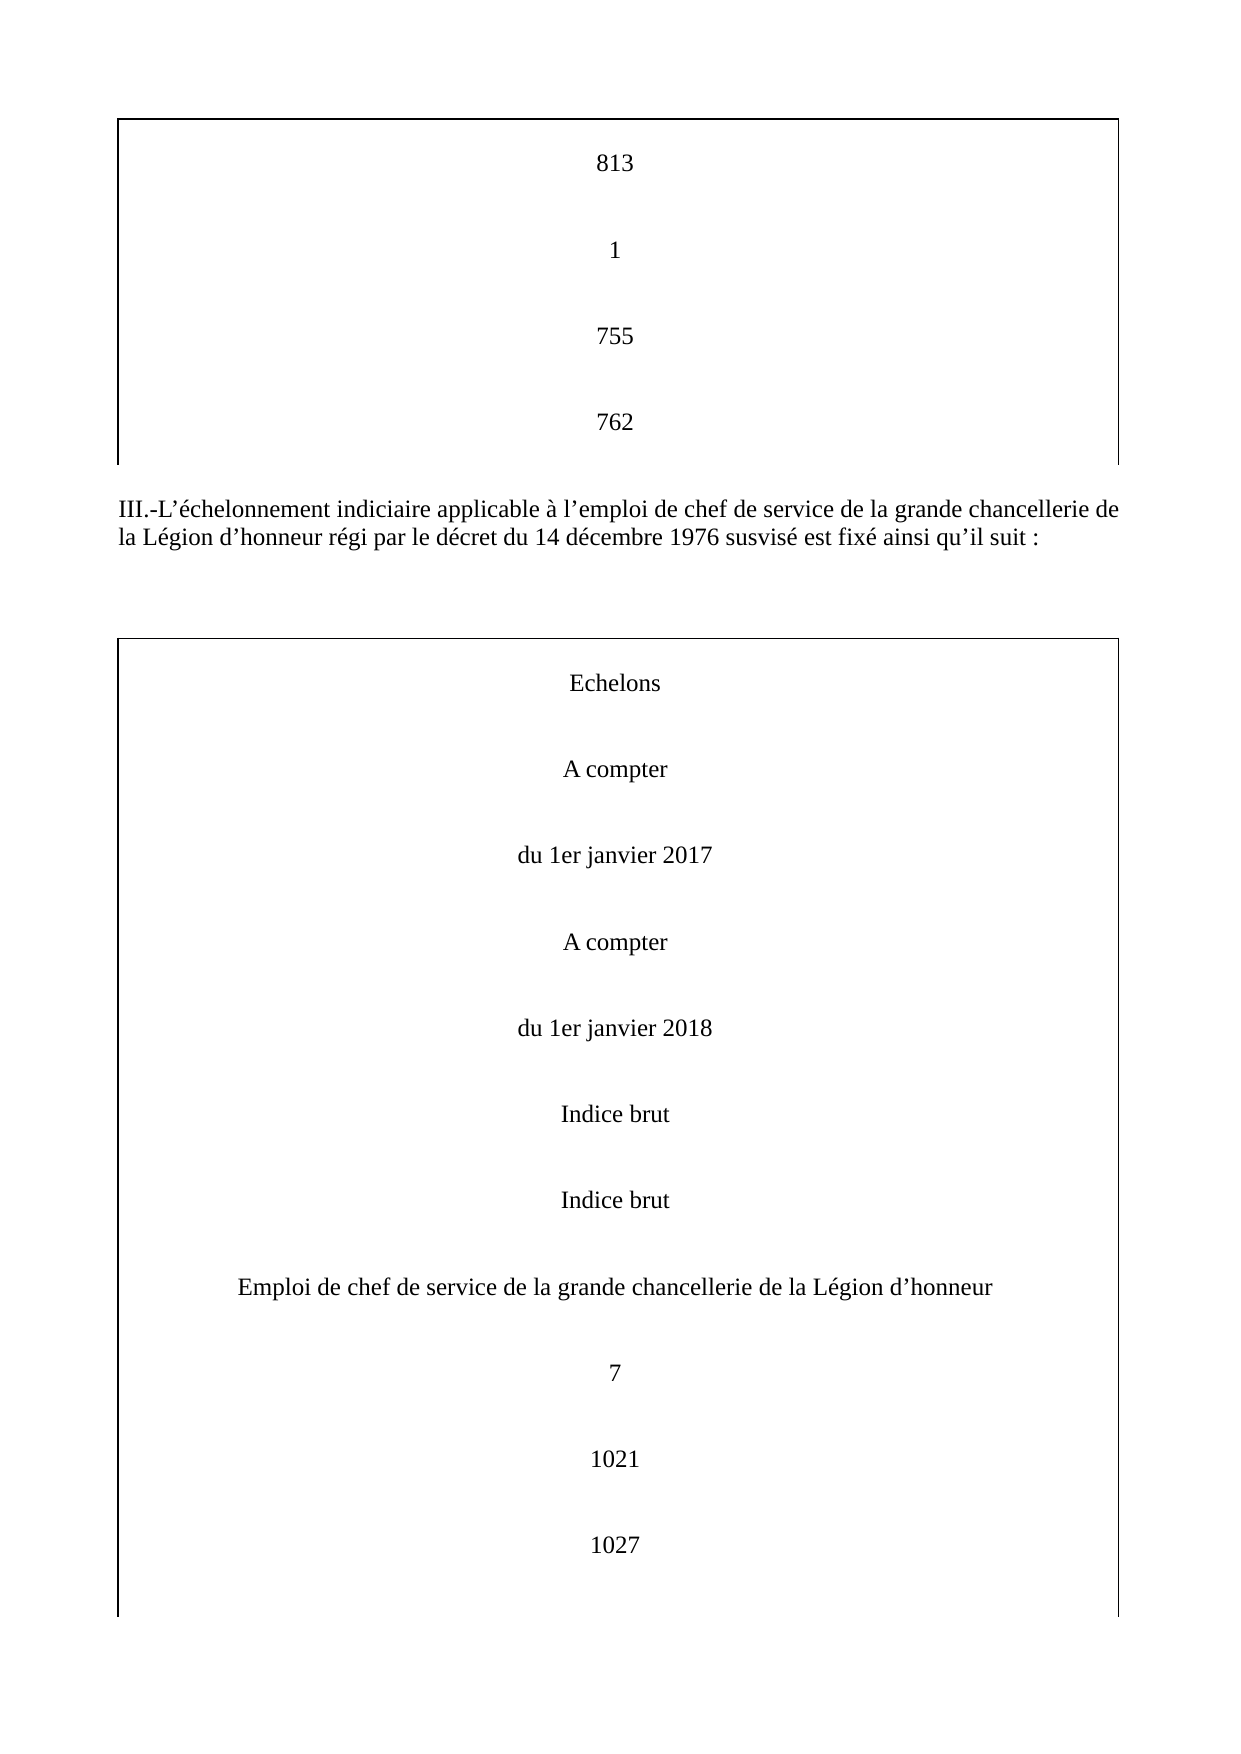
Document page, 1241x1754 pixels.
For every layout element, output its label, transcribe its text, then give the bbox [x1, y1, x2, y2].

table_header Echelons A compter du 1er janvier 2017 A compter du 1er janvier 2018 Indice brut Indice brut Emploi de chef de service de la grande chancellerie de la Légion d’honneur 7 1021 1027 [119, 639, 1118, 1617]
text III.-L’échelonnement indiciaire applicable à l’emploi de chef de service de la grande chancellerie de la Légion d’honneur régi par le décret du 14 décembre 1976 susvisé est fixé ainsi qu’il suit : [118, 494, 1122, 551]
table_header 813 1 755 762 [119, 120, 1118, 465]
